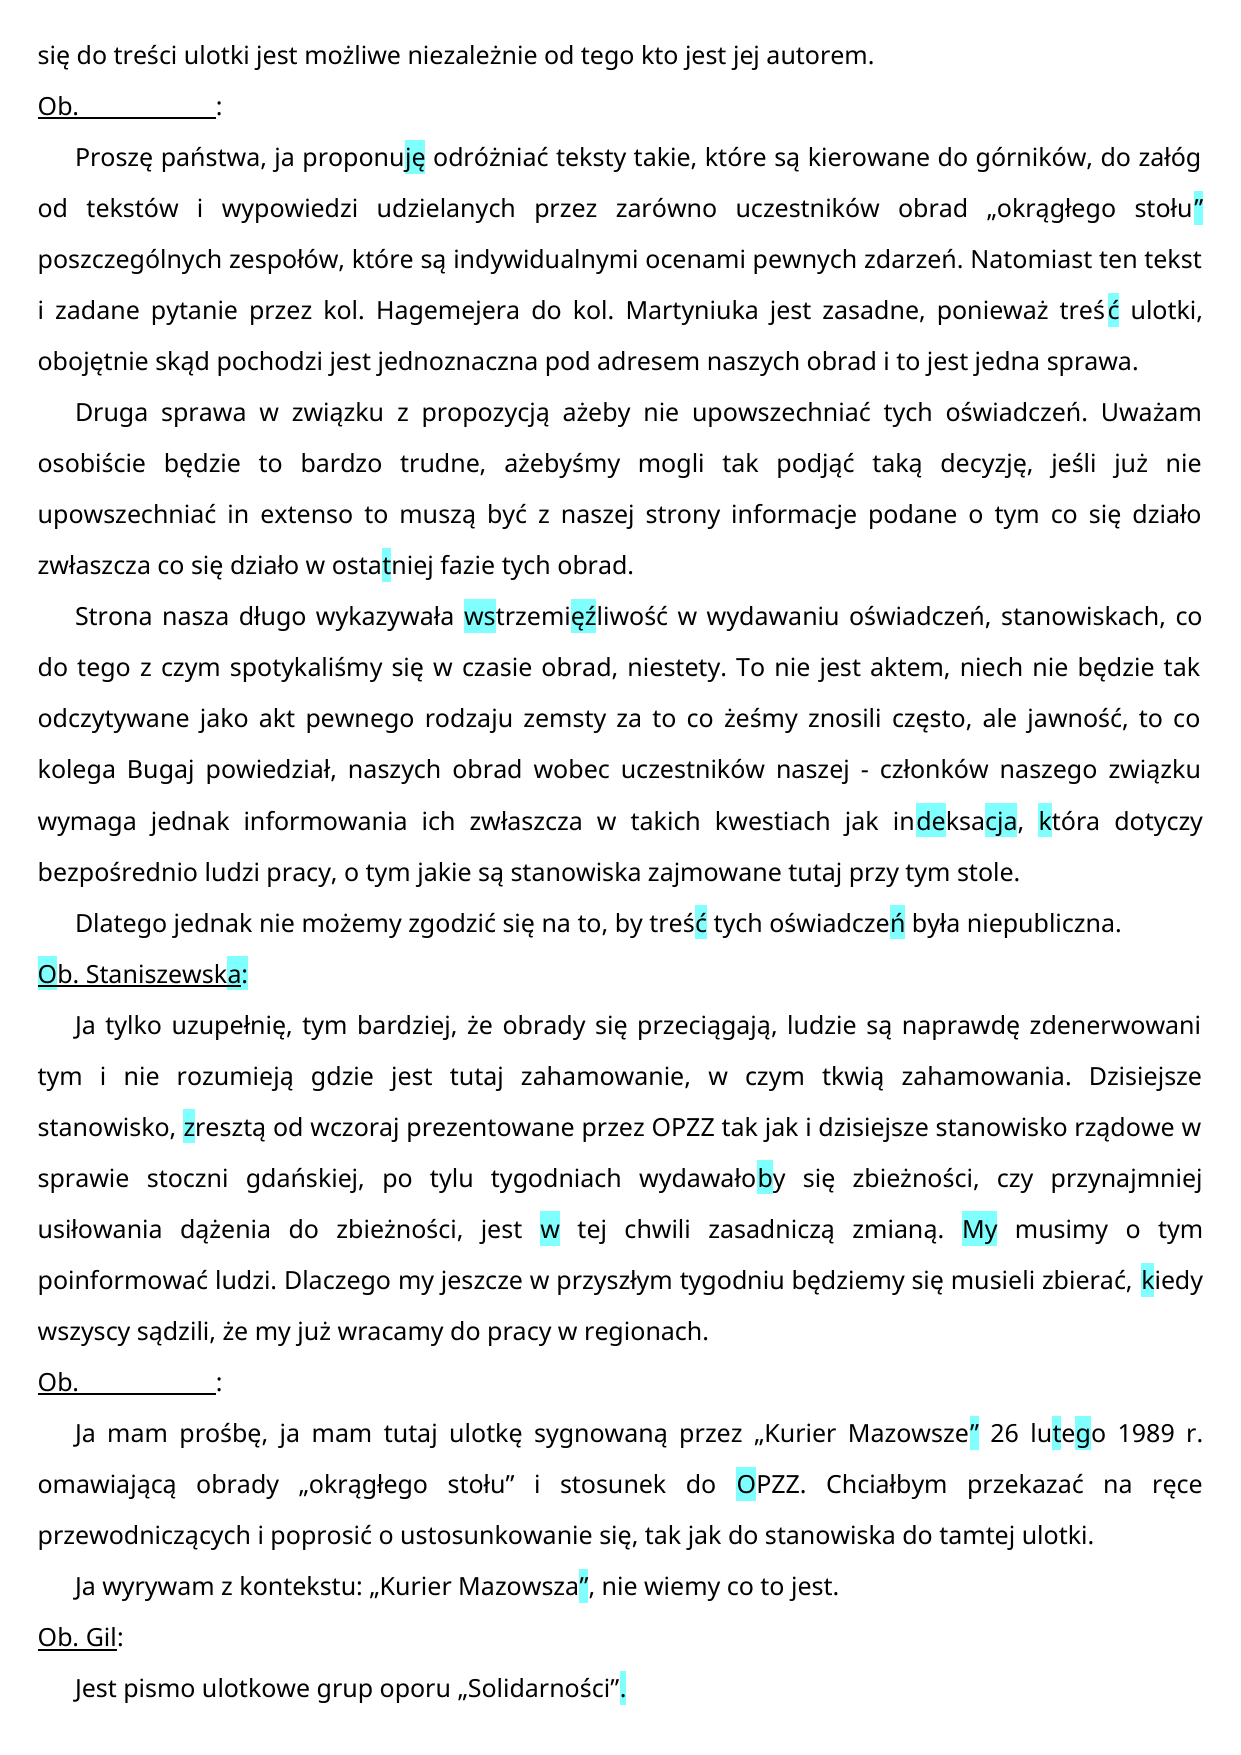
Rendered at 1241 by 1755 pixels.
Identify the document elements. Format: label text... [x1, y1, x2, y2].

text Druga sprawa w związku z propozycją ażeby nie upowszechniać tych oświadczeń. Uważam osobiście będzie to bardzo trudne, ażebyśmy mogli tak podjąć taką decyzję, jeśli już nie upowszechniać in extenso to muszą być z naszej strony informacje podane o tym co się działo zwłaszcza co się działo w ostatniej fazie tych obrad. [37, 395, 1203, 582]
text Ob. Gil: [37, 1620, 1203, 1654]
text Ob. : [37, 88, 1203, 123]
text Dlatego jednak nie możemy zgodzić się na to, by treść tych oświadczeń była niepubliczna. [37, 905, 1203, 939]
text Ja wyrywam z kontekstu: „Kurier Mazowsza”, nie wiemy co to jest. [37, 1569, 1203, 1603]
text Strona nasza długo wykazywała wstrzemięźliwość w wydawaniu oświadczeń, stanowiskach, co do tego z czym spotykaliśmy się w czasie obrad, niestety. To nie jest aktem, niech nie będzie tak odczytywane jako akt pewnego rodzaju zemsty za to co żeśmy znosili często, ale jawność, to co kolega Bugaj powiedział, naszych obrad wobec uczestników naszej - członków naszego związku wymaga jednak informowania ich zwłaszcza w takich kwestiach jak indeksacja, która dotyczy bezpośrednio ludzi pracy, o tym jakie są stanowiska zajmowane tutaj przy tym stole. [37, 599, 1203, 888]
text się do treści ulotki jest możliwe niezależnie od tego kto jest jej autorem. [37, 37, 1203, 72]
text Ob. : [37, 1364, 1203, 1399]
text Ob. Staniszewska: [37, 956, 1203, 990]
text Proszę państwa, ja proponuję odróżniać teksty takie, które są kierowane do górników, do załóg od tekstów i wypowiedzi udzielanych przez zarówno uczestników obrad „okrągłego stołu” poszczególnych zespołów, które są indywidualnymi ocenami pewnych zdarzeń. Natomiast ten tekst i zadane pytanie przez kol. Hagemejera do kol. Martyniuka jest zasadne, ponieważ treść ulotki, obojętnie skąd pochodzi jest jednoznaczna pod adresem naszych obrad i to jest jedna sprawa. [37, 139, 1203, 378]
text Ja tylko uzupełnię, tym bardziej, że obrady się przeciągają, ludzie są naprawdę zdenerwowani tym i nie rozumieją gdzie jest tutaj zahamowanie, w czym tkwią zahamowania. Dzisiejsze stanowisko, zresztą od wczoraj prezentowane przez OPZZ tak jak i dzisiejsze stanowisko rządowe w sprawie stoczni gdańskiej, po tylu tygodniach wydawałoby się zbieżności, czy przynajmniej usiłowania dążenia do zbieżności, jest w tej chwili zasadniczą zmianą. My musimy o tym poinformować ludzi. Dlaczego my jeszcze w przyszłym tygodniu będziemy się musieli zbierać, kiedy wszyscy sądzili, że my już wracamy do pracy w regionach. [37, 1007, 1203, 1348]
text Ja mam prośbę, ja mam tutaj ulotkę sygnowaną przez „Kurier Mazowsze” 26 lutego 1989 r. omawiającą obrady „okrągłego stołu” i stosunek do OPZZ. Chciałbym przekazać na ręce przewodniczących i poprosić o ustosunkowanie się, tak jak do stanowiska do tamtej ulotki. [37, 1416, 1203, 1552]
text Jest pismo ulotkowe grup oporu „Solidarności”. [37, 1671, 1203, 1705]
